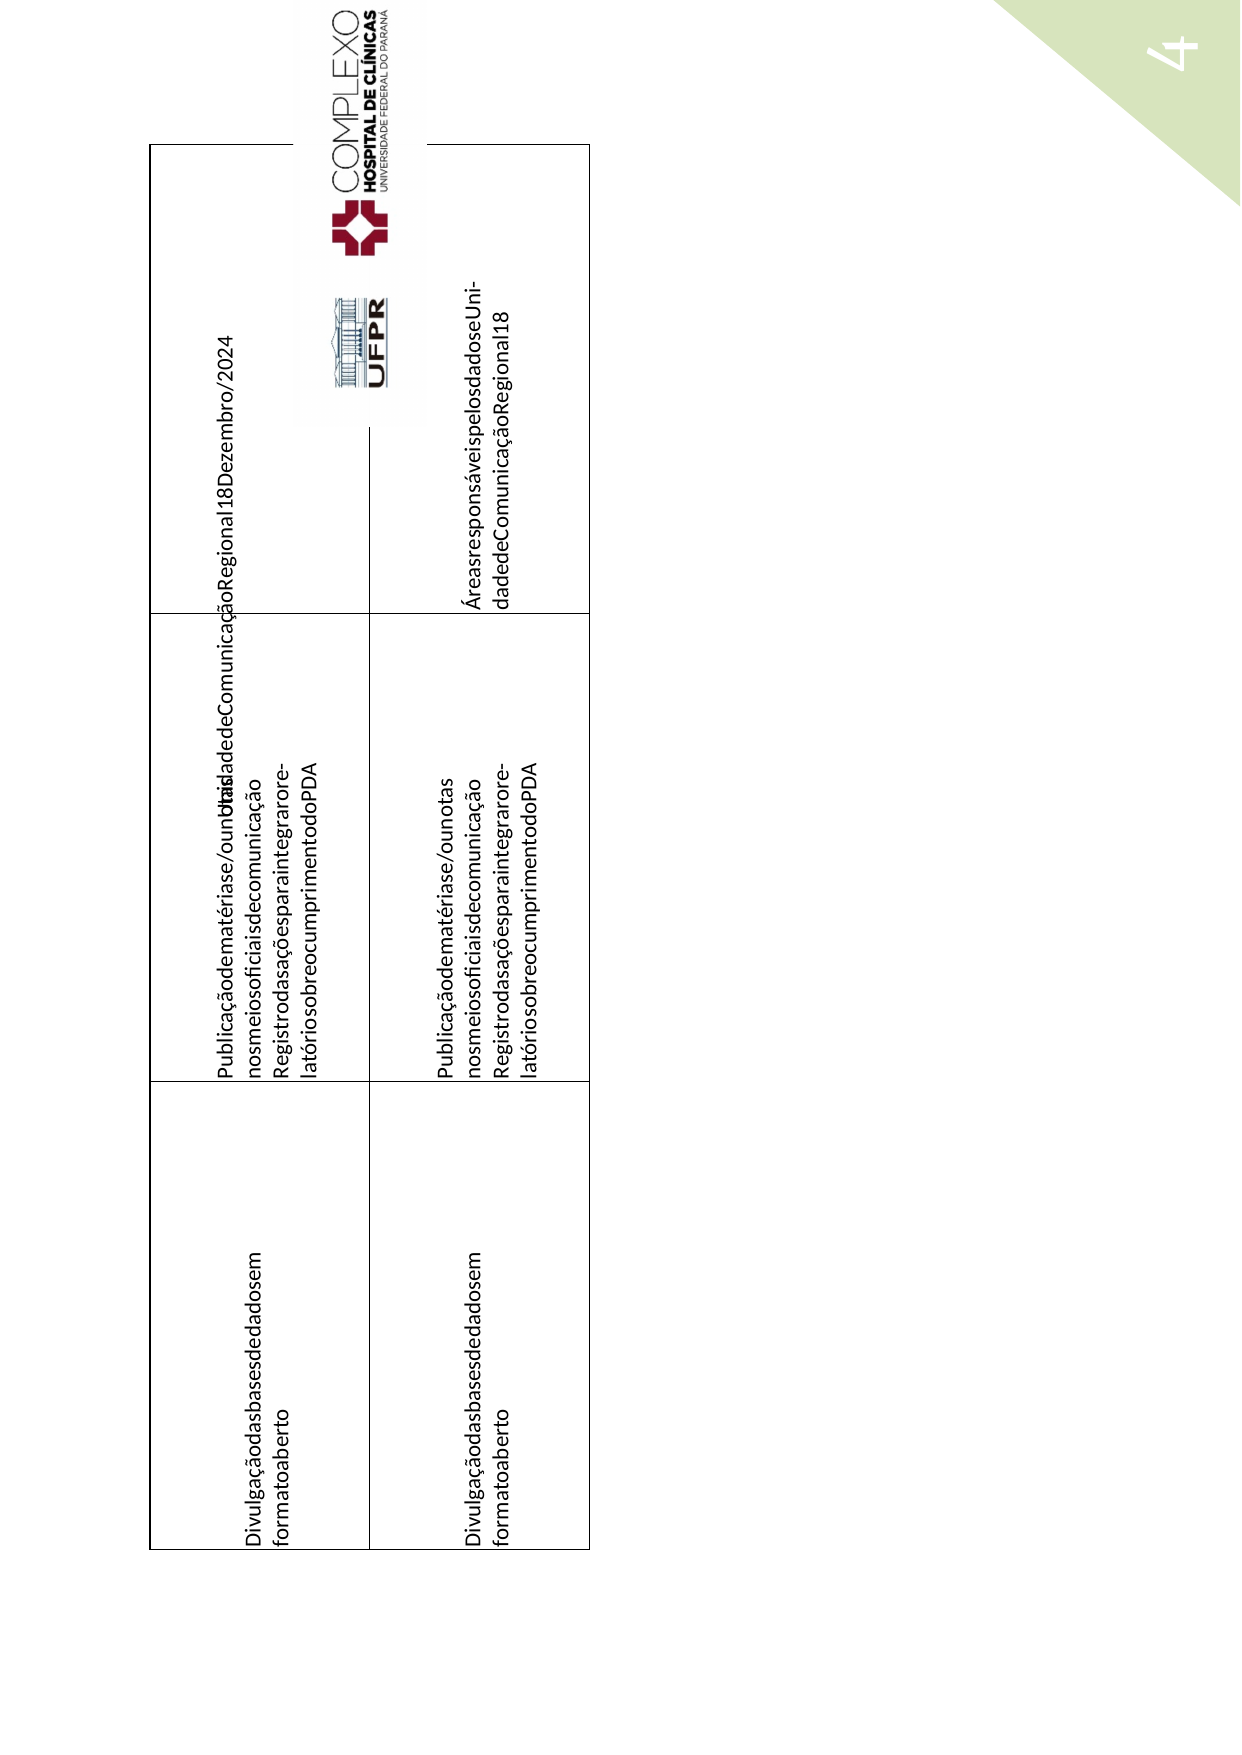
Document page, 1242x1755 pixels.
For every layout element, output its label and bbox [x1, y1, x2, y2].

table_cell [151, 145, 369, 613]
table_cell [151, 1082, 369, 1549]
table_cell [370, 614, 589, 1081]
table_cell [222, 614, 231, 620]
table_cell [370, 145, 589, 613]
table_cell [151, 614, 369, 1081]
table_cell [370, 1082, 589, 1549]
